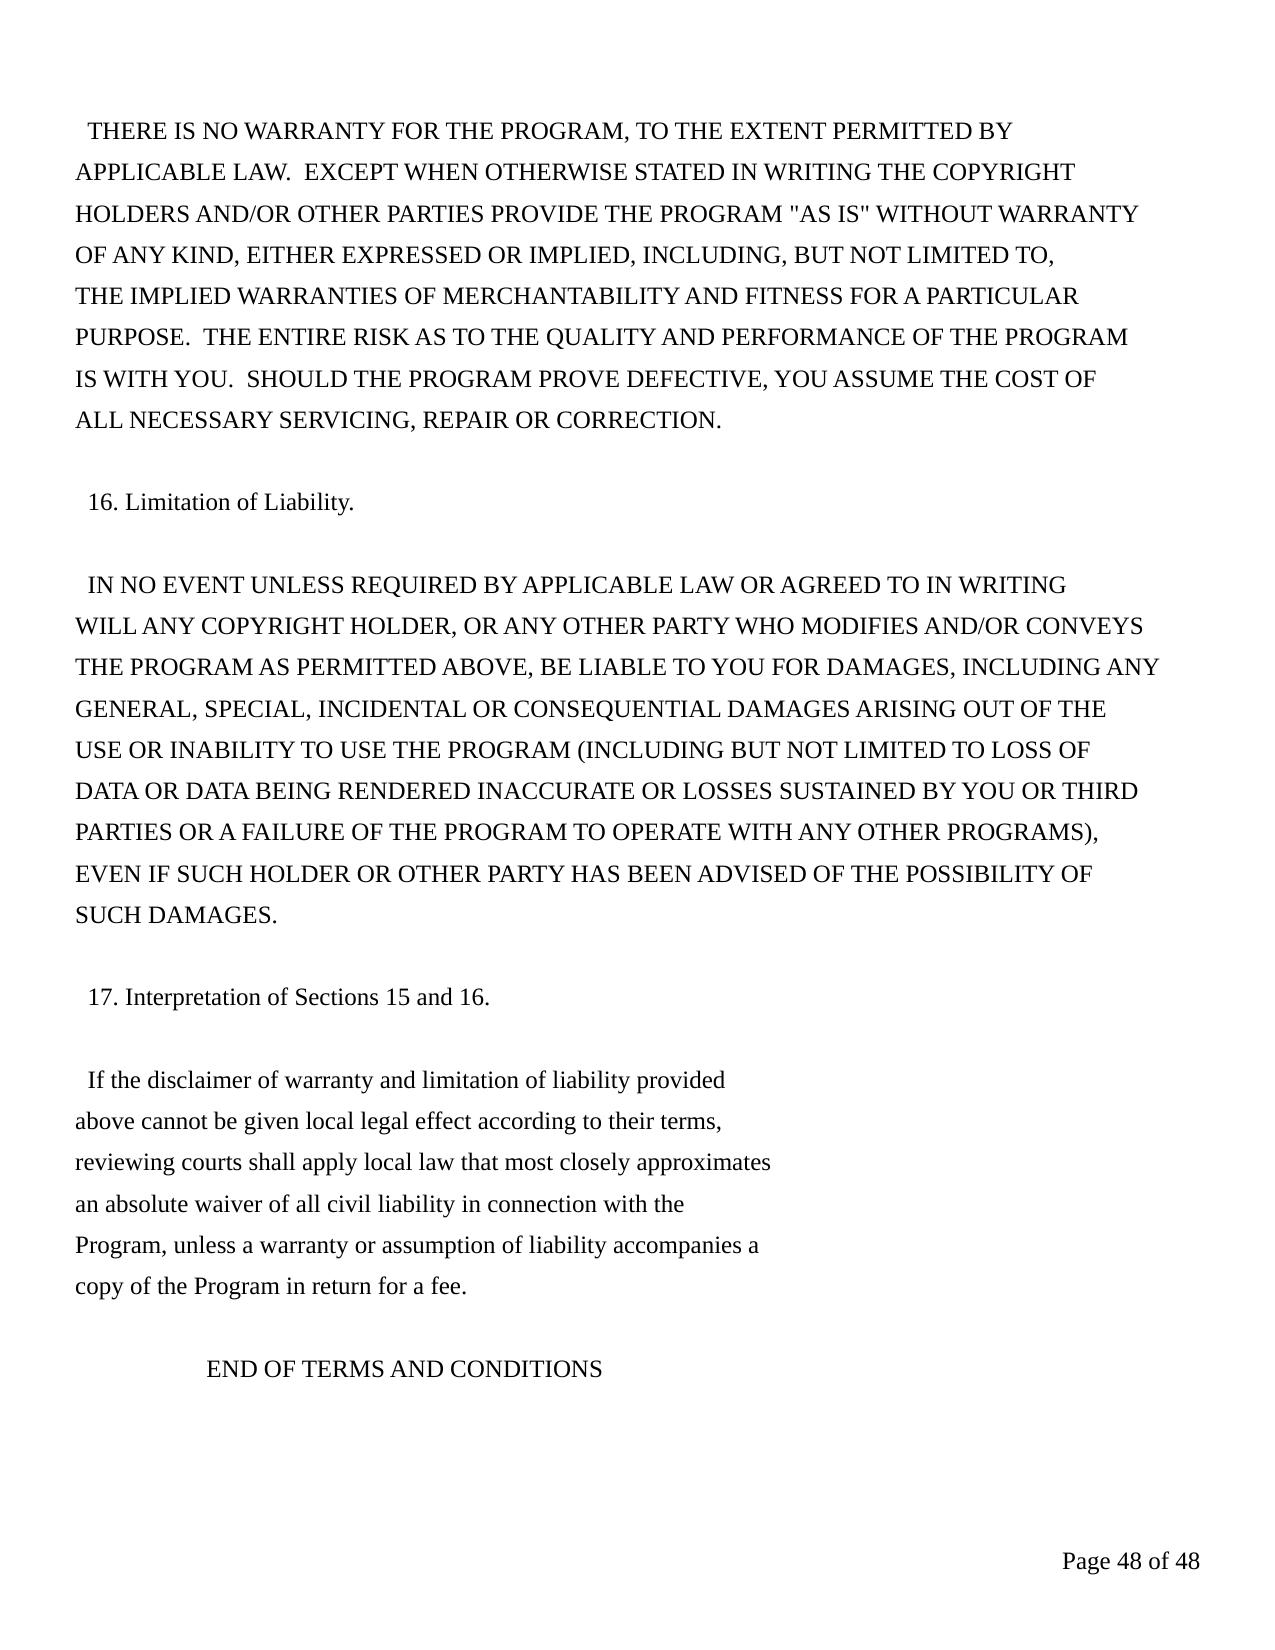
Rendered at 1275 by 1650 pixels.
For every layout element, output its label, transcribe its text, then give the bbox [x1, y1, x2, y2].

text ALL NECESSARY SERVICING, REPAIR OR CORRECTION. [75, 405, 1200, 434]
text 16. Limitation of Liability. [75, 487, 1200, 516]
text THERE IS NO WARRANTY FOR THE PROGRAM, TO THE EXTENT PERMITTED BY [75, 116, 1200, 145]
text EVEN IF SUCH HOLDER OR OTHER PARTY HAS BEEN ADVISED OF THE POSSIBILITY OF [75, 859, 1200, 887]
text THE IMPLIED WARRANTIES OF MERCHANTABILITY AND FITNESS FOR A PARTICULAR [75, 281, 1200, 310]
text USE OR INABILITY TO USE THE PROGRAM (INCLUDING BUT NOT LIMITED TO LOSS OF [75, 735, 1200, 764]
text 17. Interpretation of Sections 15 and 16. [75, 982, 1200, 1011]
text IS WITH YOU. SHOULD THE PROGRAM PROVE DEFECTIVE, YOU ASSUME THE COST OF [75, 364, 1200, 392]
text OF ANY KIND, EITHER EXPRESSED OR IMPLIED, INCLUDING, BUT NOT LIMITED TO, [75, 240, 1200, 269]
text END OF TERMS AND CONDITIONS [75, 1354, 1200, 1382]
text SUCH DAMAGES. [75, 900, 1200, 929]
text GENERAL, SPECIAL, INCIDENTAL OR CONSEQUENTIAL DAMAGES ARISING OUT OF THE [75, 694, 1200, 722]
text an absolute waiver of all civil liability in connection with the [75, 1189, 1200, 1217]
text If the disclaimer of warranty and limitation of liability provided [75, 1065, 1200, 1094]
text Program, unless a warranty or assumption of liability accompanies a [75, 1230, 1200, 1259]
text above cannot be given local legal effect according to their terms, [75, 1106, 1200, 1135]
text DATA OR DATA BEING RENDERED INACCURATE OR LOSSES SUSTAINED BY YOU OR THIRD [75, 776, 1200, 805]
text PURPOSE. THE ENTIRE RISK AS TO THE QUALITY AND PERFORMANCE OF THE PROGRAM [75, 322, 1200, 351]
text APPLICABLE LAW. EXCEPT WHEN OTHERWISE STATED IN WRITING THE COPYRIGHT [75, 157, 1200, 186]
text THE PROGRAM AS PERMITTED ABOVE, BE LIABLE TO YOU FOR DAMAGES, INCLUDING ANY [75, 652, 1200, 681]
text reviewing courts shall apply local law that most closely approximates [75, 1147, 1200, 1176]
text HOLDERS AND/OR OTHER PARTIES PROVIDE THE PROGRAM "AS IS" WITHOUT WARRANTY [75, 199, 1200, 227]
text IN NO EVENT UNLESS REQUIRED BY APPLICABLE LAW OR AGREED TO IN WRITING [75, 570, 1200, 599]
text WILL ANY COPYRIGHT HOLDER, OR ANY OTHER PARTY WHO MODIFIES AND/OR CONVEYS [75, 611, 1200, 640]
text copy of the Program in return for a fee. [75, 1271, 1200, 1300]
text PARTIES OR A FAILURE OF THE PROGRAM TO OPERATE WITH ANY OTHER PROGRAMS), [75, 817, 1200, 846]
